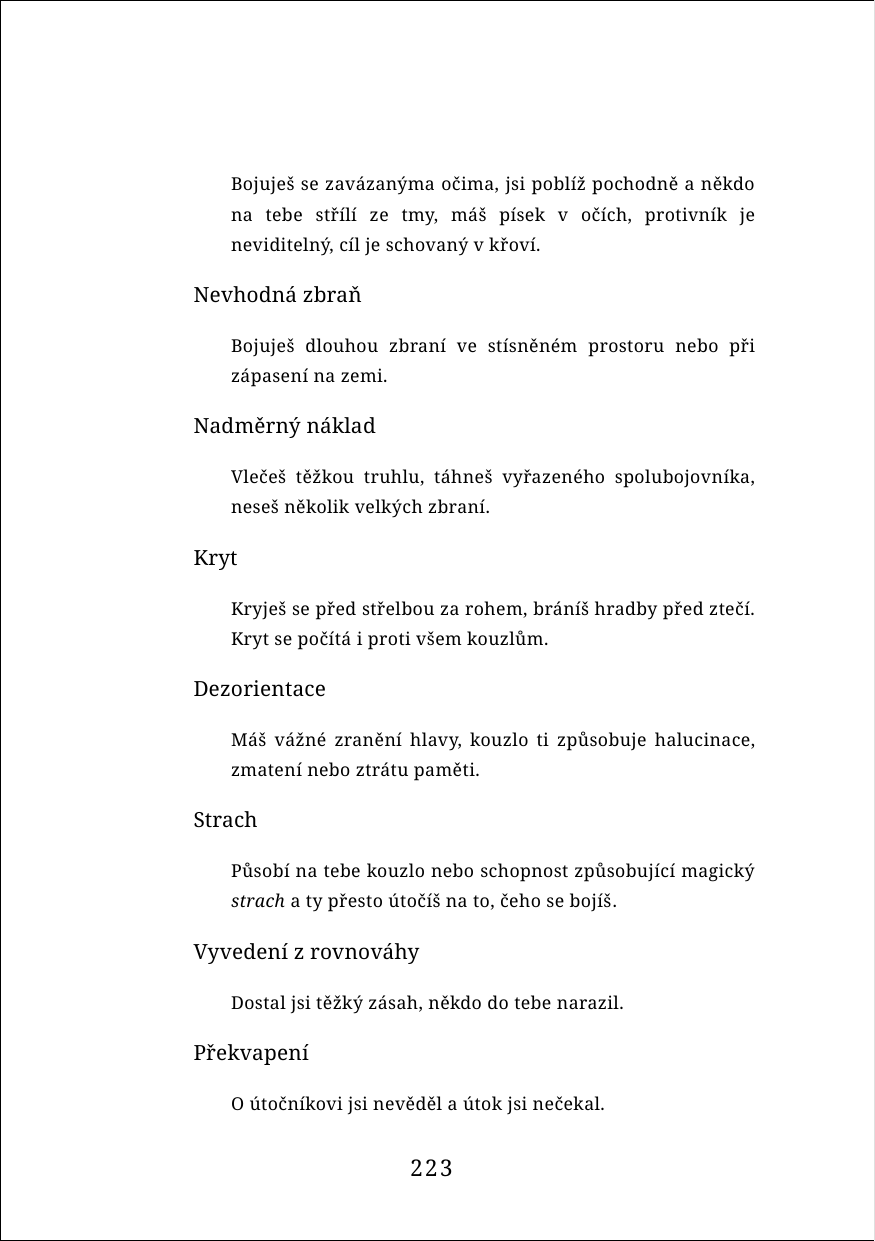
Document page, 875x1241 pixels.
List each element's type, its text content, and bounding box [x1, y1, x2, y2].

list Kryt [156, 543, 756, 571]
list Nadměrný náklad [156, 411, 756, 440]
list Vlečeš těžkou truhlu, táhneš vyřazeného spolubojovníka, neseš několik velkých zbraní. [193, 465, 756, 519]
list O útočníkovi jsi nevěděl a útok jsi nečekal. [193, 1091, 756, 1115]
list Působí na tebe kouzlo nebo schopnost způsobující magický strach a ty přesto útočíš na to, čeho se bojíš. [193, 859, 756, 913]
list Máš vážné zranění hlavy, kouzlo ti způsobuje halucinace, zmatení nebo ztrátu paměti. [193, 727, 756, 782]
list Strach [156, 806, 756, 834]
list Dostal jsi těžký zásah, někdo do tebe narazil. [193, 990, 756, 1014]
list Nevhodná zbraň [156, 280, 756, 308]
list Bojuješ se zavázanýma očima, jsi poblíž pochodně a někdo na tebe střílí ze tmy, máš písek v očích, protivník je neviditelný, cíl je schovaný v křoví. [193, 172, 756, 256]
list Dezorientace [156, 674, 756, 703]
list Překvapení [156, 1038, 756, 1066]
list Vyvedení z rovnováhy [156, 937, 756, 965]
list Bojuješ dlouhou zbraní ve stísněném prostoru nebo při zápasení na zemi. [193, 333, 756, 388]
list Kryješ se před střelbou za rohem, bráníš hradby před ztečí. Kryt se počítá i proti všem kouzlům. [193, 596, 756, 650]
